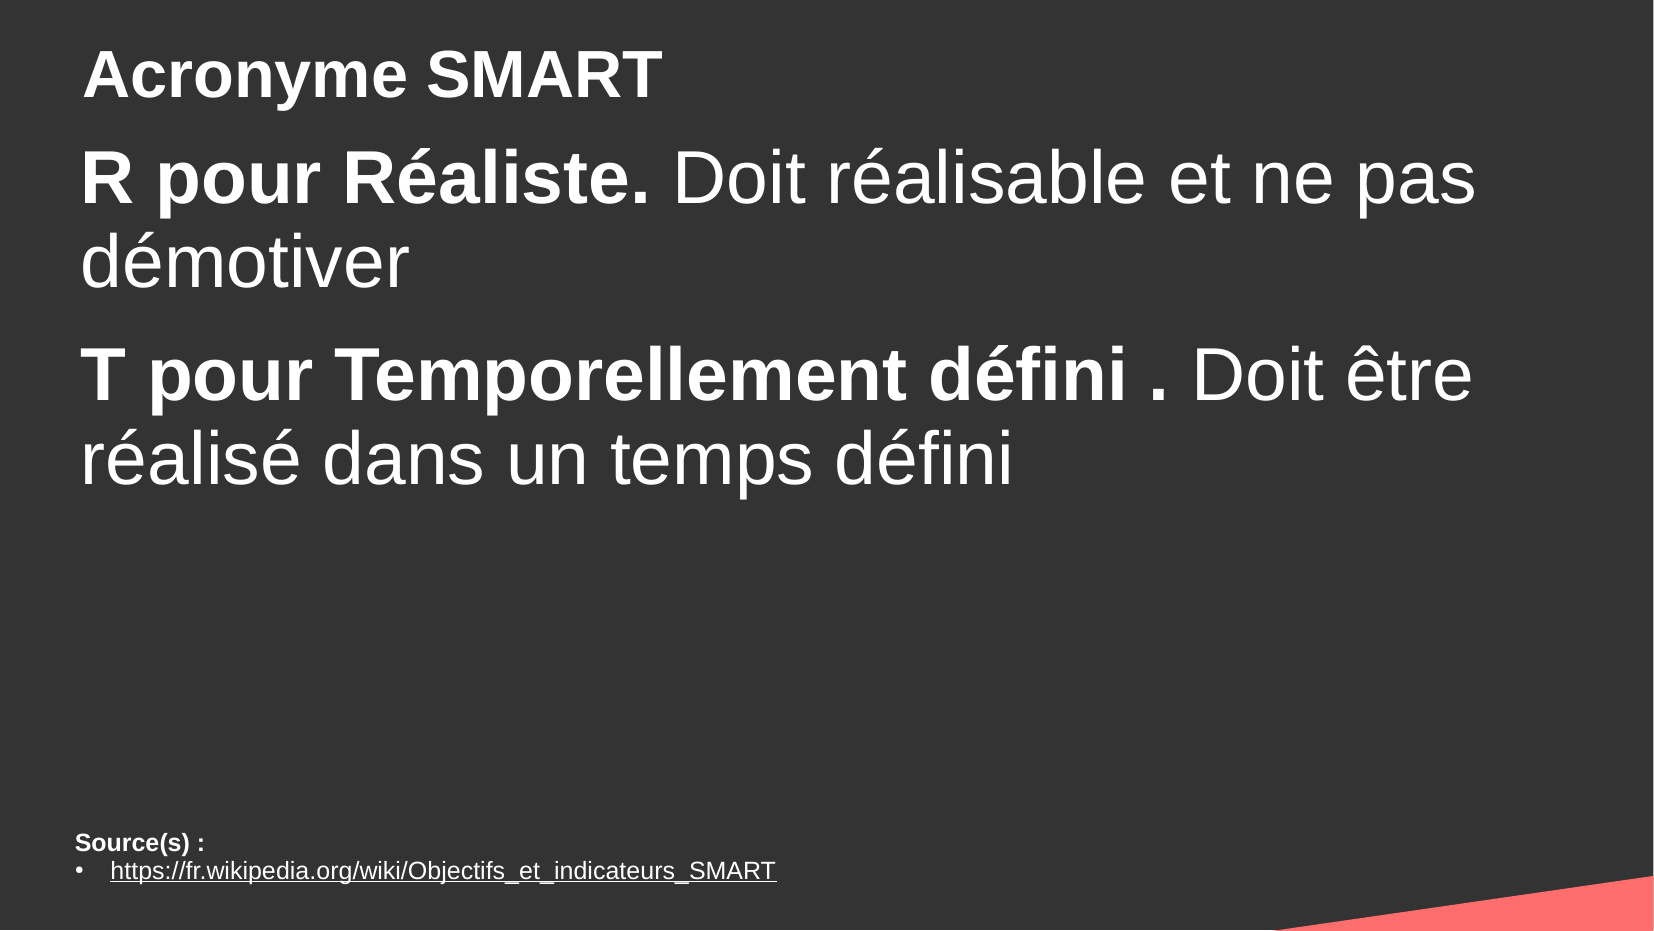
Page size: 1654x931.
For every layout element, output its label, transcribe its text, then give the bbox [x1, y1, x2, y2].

title Acronyme SMART [82, 37, 1571, 122]
text_box [1271, 875, 1654, 931]
list R pour Réaliste. Doit réalisable et ne pas démotiver T pour Temporellement défini . Doit être réalisé dans un temps défini [80, 135, 1620, 745]
text_box Source(s) : https://fr.wikipedia.org/wiki/Objectifs_et_indicateurs_SMART [60, 821, 1546, 921]
